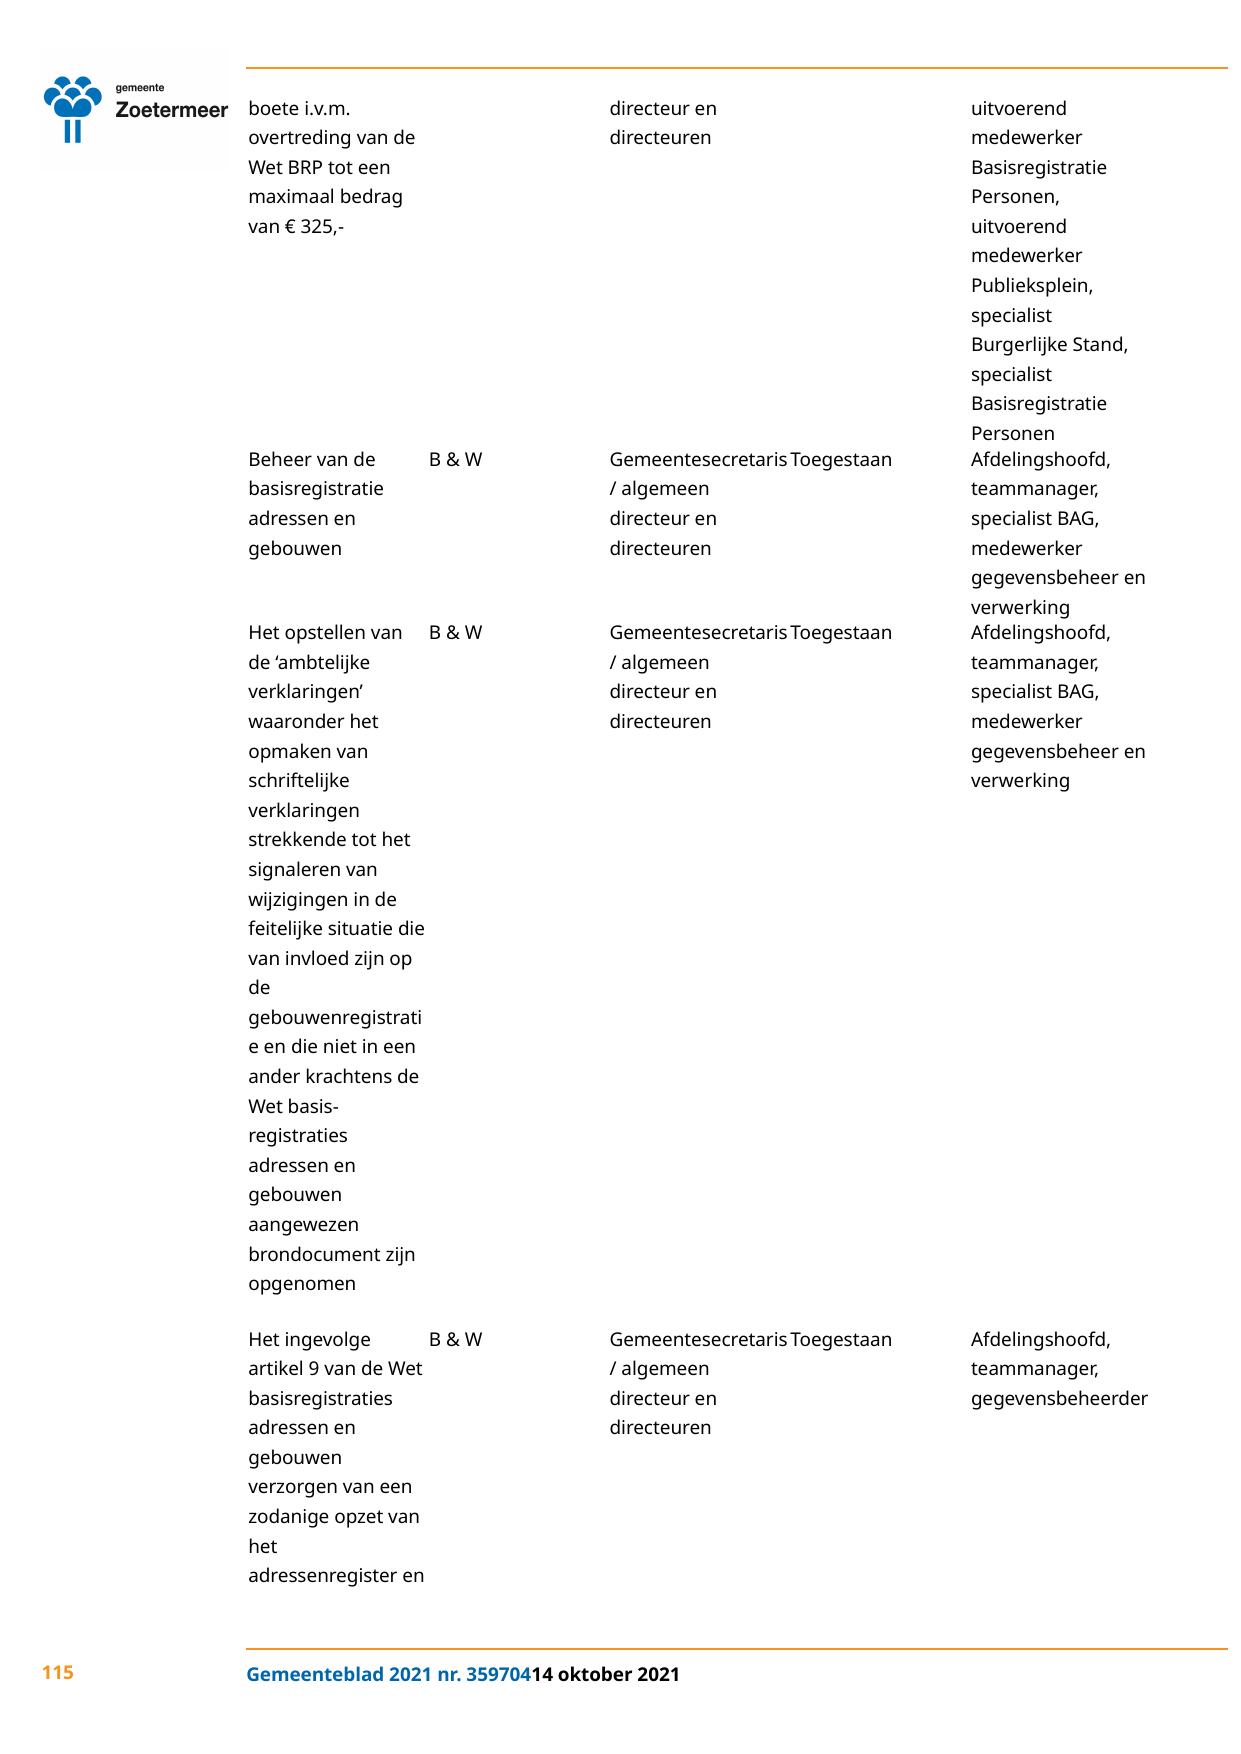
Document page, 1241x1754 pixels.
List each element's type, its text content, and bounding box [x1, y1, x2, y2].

table_cell Toegestaan [790, 1326, 971, 1588]
table_cell Gemeentesecretaris/ algemeen directeur en directeuren [609, 446, 790, 619]
table_cell Toegestaan [790, 446, 971, 619]
table_cell Toegestaan [790, 620, 971, 1326]
table_cell B & W [429, 1326, 609, 1588]
picture [41, 47, 231, 172]
table_cell Gemeentesecretaris/ algemeen directeur en directeuren [609, 620, 790, 1326]
table_cell B & W [429, 620, 609, 1326]
table_cell boete i.v.m. overtreding van de Wet BRP tot een maximaal bedrag van € 325,- [248, 95, 429, 446]
table_cell directeur en directeuren [609, 95, 790, 446]
table_cell Het opstellen van de ‘ambtelijke verklaringen’ waaronder het opmaken van schriftelijke verklaringen strekkende tot het signaleren van wijzigingen in de feitelijke situatie die van invloed zijn op de gebouwenregistratie en die niet in een ander krachtens de Wet basis­registraties adressen en gebouwen aangewezen brondocument zijn opgenomen [248, 620, 429, 1326]
table_cell Afdelingshoofd, teammanager, specialist BAG, medewerker gegevensbeheer en verwerking [971, 620, 1152, 1326]
table_cell Afdelingshoofd, teammanager, gegevensbeheerder [971, 1326, 1152, 1588]
table_cell B & W [429, 446, 609, 619]
table_cell [429, 95, 609, 446]
table_cell Het ingevolge artikel 9 van de Wet basisregistraties adressen en gebouwen verzorgen van een zodanige opzet van het adressenregister en [248, 1326, 429, 1588]
table_cell Beheer van de basisregistratie adressen en gebouwen [248, 446, 429, 619]
table_cell uitvoerend medewerker Basisregistratie Personen, uitvoerend medewerker Publieksplein, specialist Burgerlijke Stand, specialist Basisregistratie Personen [971, 95, 1152, 446]
table_cell Gemeentesecretaris/ algemeen directeur en directeuren [609, 1326, 790, 1588]
table_cell [790, 95, 971, 446]
table_cell Afdelingshoofd, teammanager, specialist BAG, medewerker gegevensbeheer en verwerking [971, 446, 1152, 619]
